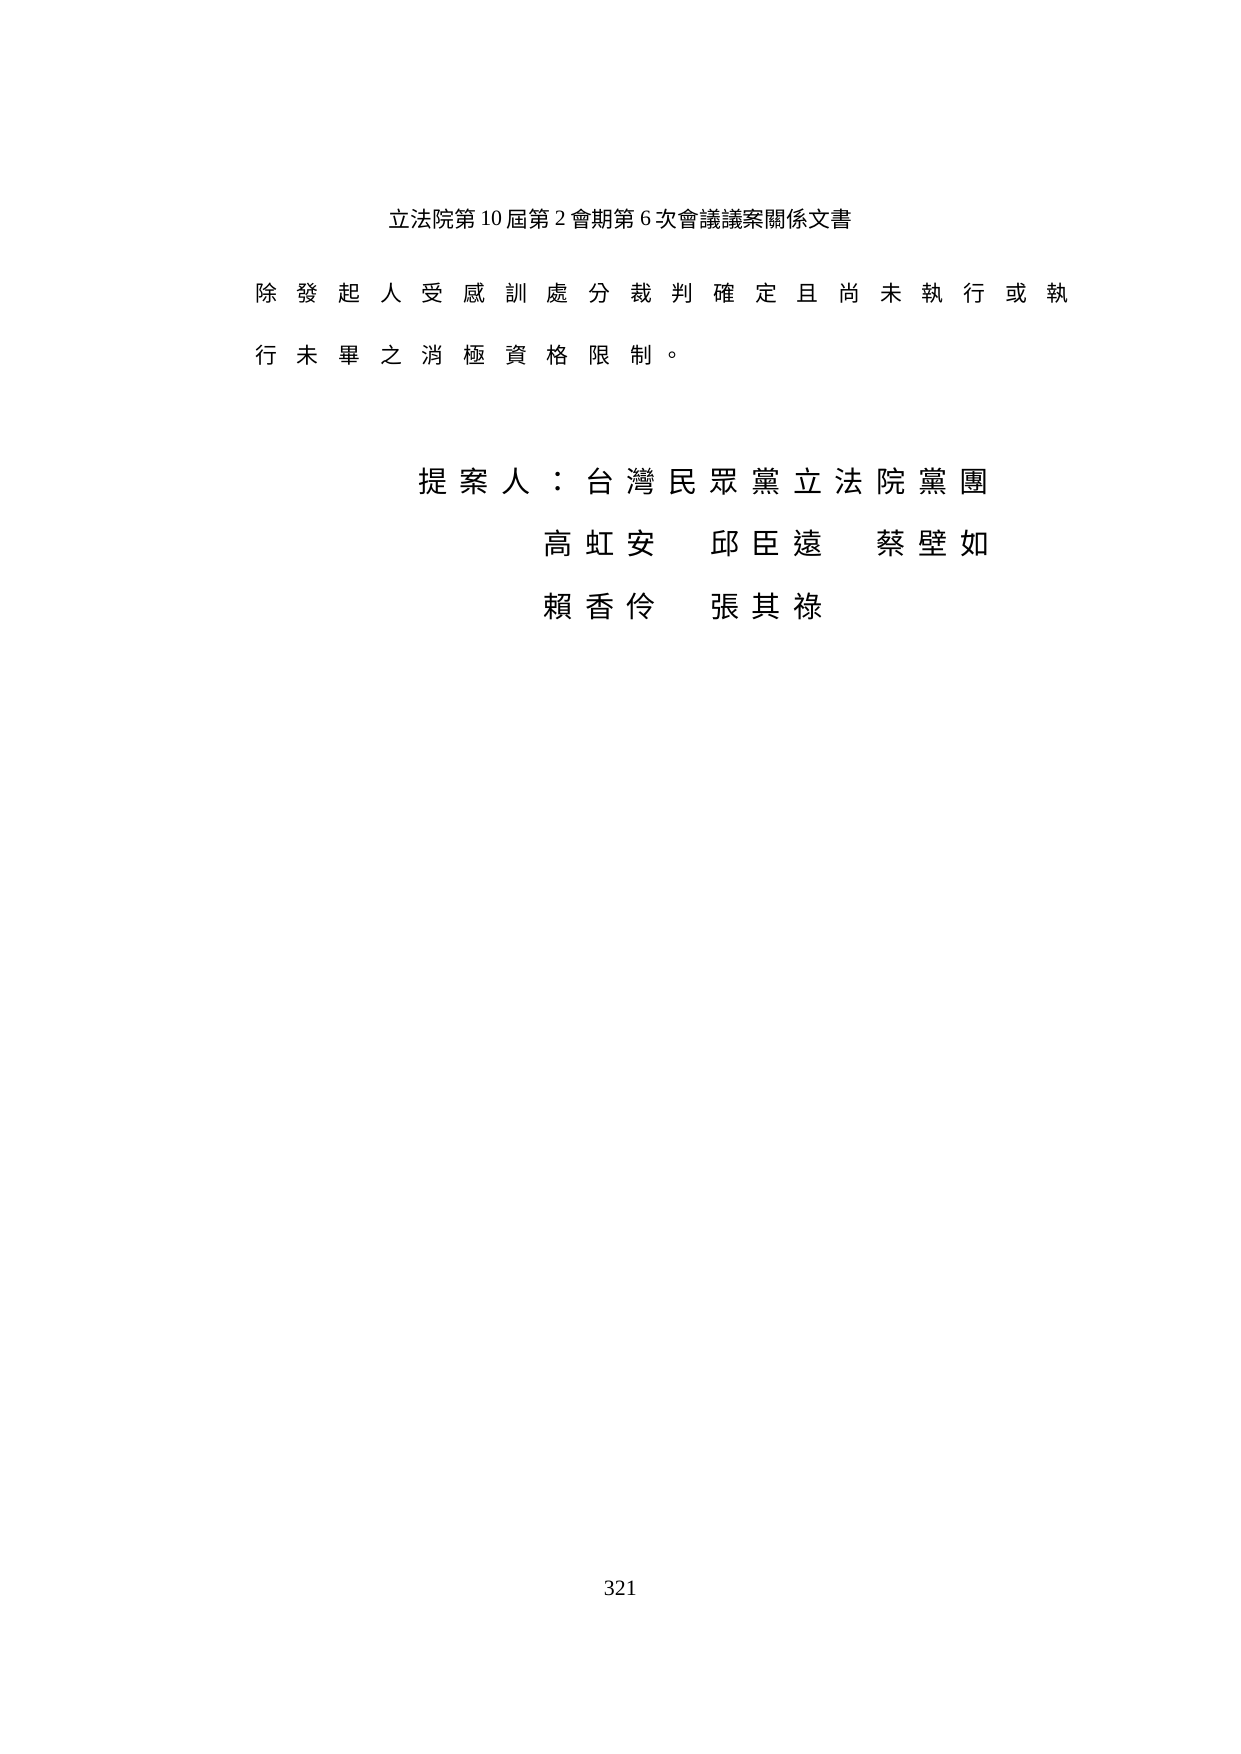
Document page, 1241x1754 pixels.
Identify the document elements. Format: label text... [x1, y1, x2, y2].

text 高虹安 邱臣遠 蔡壁如 [521, 500, 1078, 563]
text 賴香伶 張其祿 [521, 563, 1078, 625]
text 提案人：台灣民眾黨立法院黨團 [403, 438, 1078, 500]
text 除發起人受感訓處分裁判確定且尚未執行或執行未畢之消極資格限制。 [162, 250, 1078, 375]
